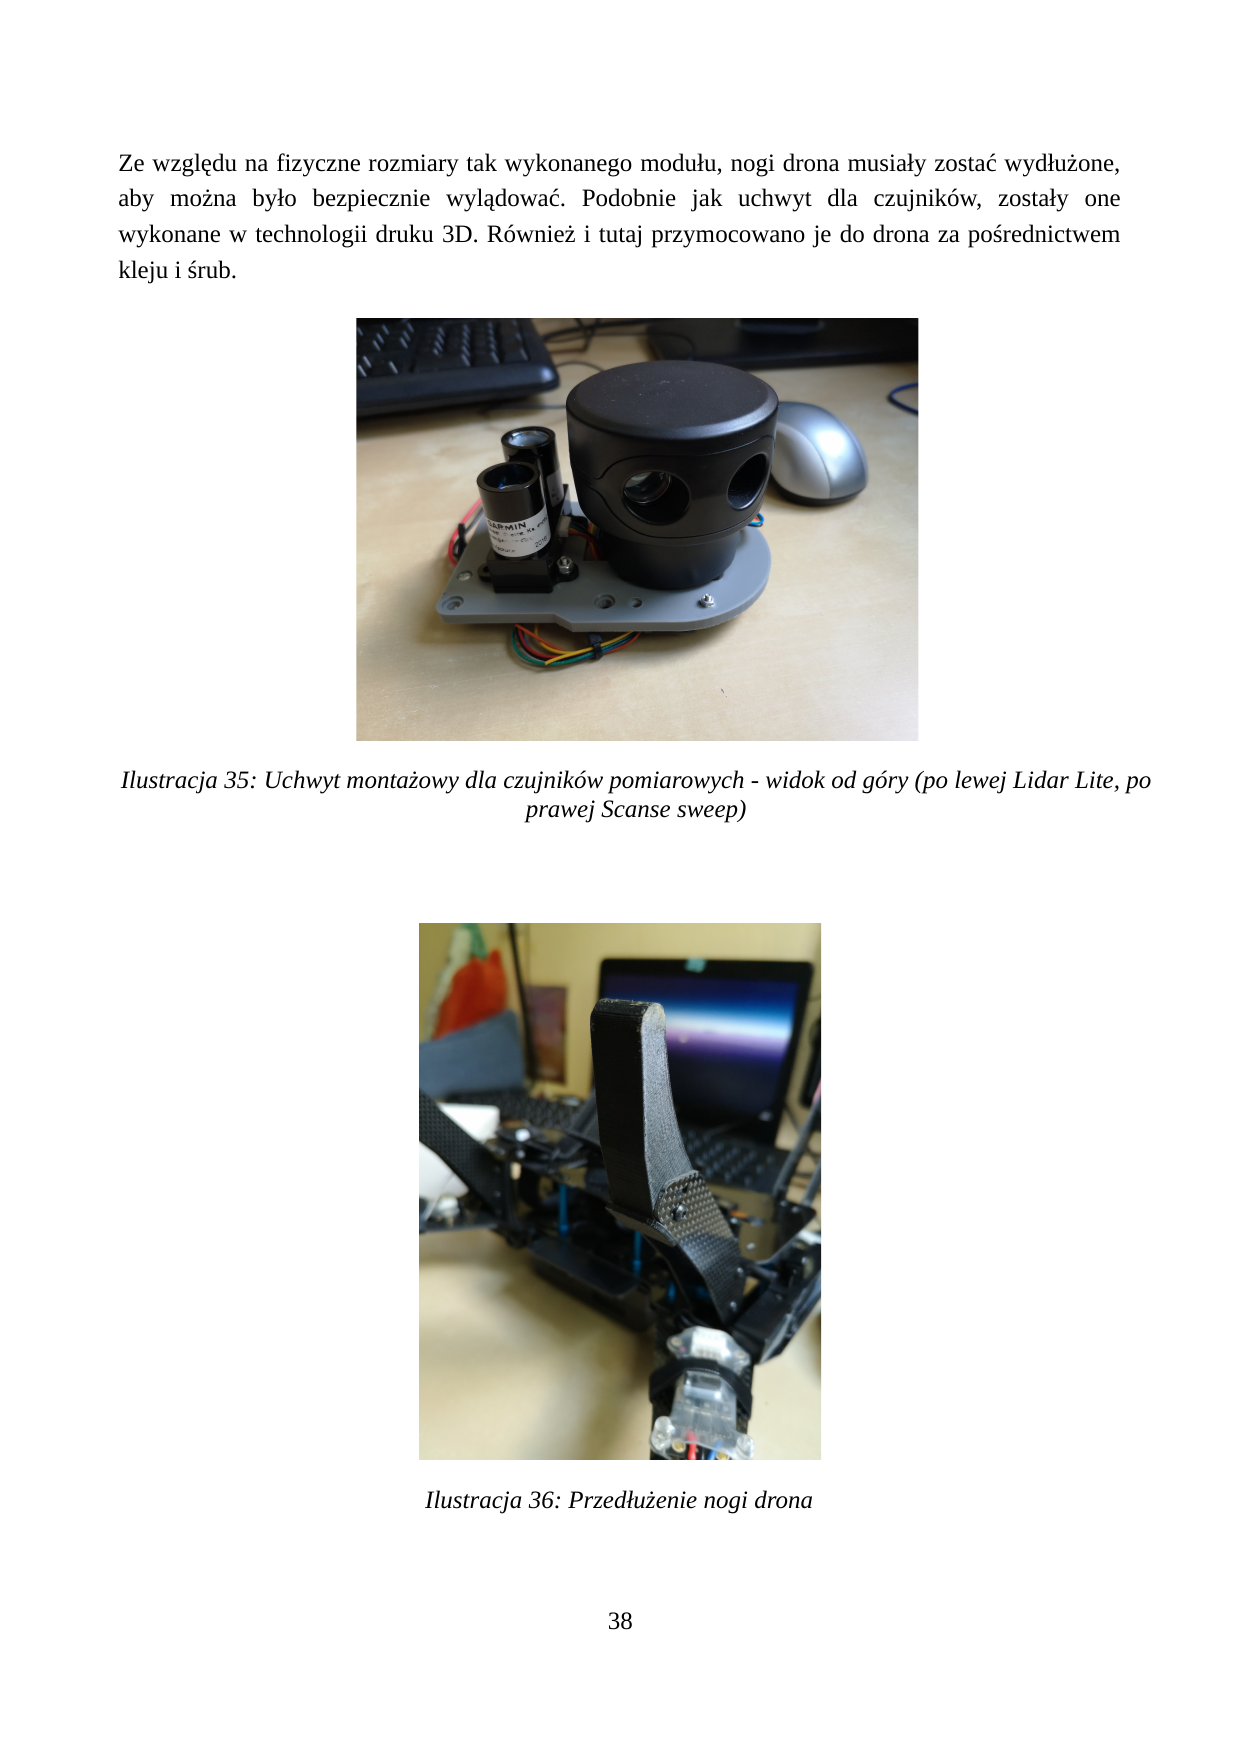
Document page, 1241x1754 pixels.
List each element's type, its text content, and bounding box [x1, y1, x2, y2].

text Ze względu na fizyczne rozmiary tak wykonanego modułu, nogi drona musiały zostać wydłużone, aby można było bezpiecznie wylądować. Podobnie jak uchwyt dla czujników, zostały one wykonane w technologii druku 3D. Również i tutaj przymocowano je do drona za pośrednictwem kleju i śrub. [118, 148, 1122, 284]
text Ilustracja 35: Uchwyt montażowy dla czujników pomiarowych - widok od góry (po lewej Lidar Lite, po prawej Scanse sweep) [118, 765, 1156, 823]
picture [419, 923, 822, 1460]
picture [356, 318, 919, 741]
text Ilustracja 36: Przedłużenie nogi drona [366, 1485, 875, 1513]
